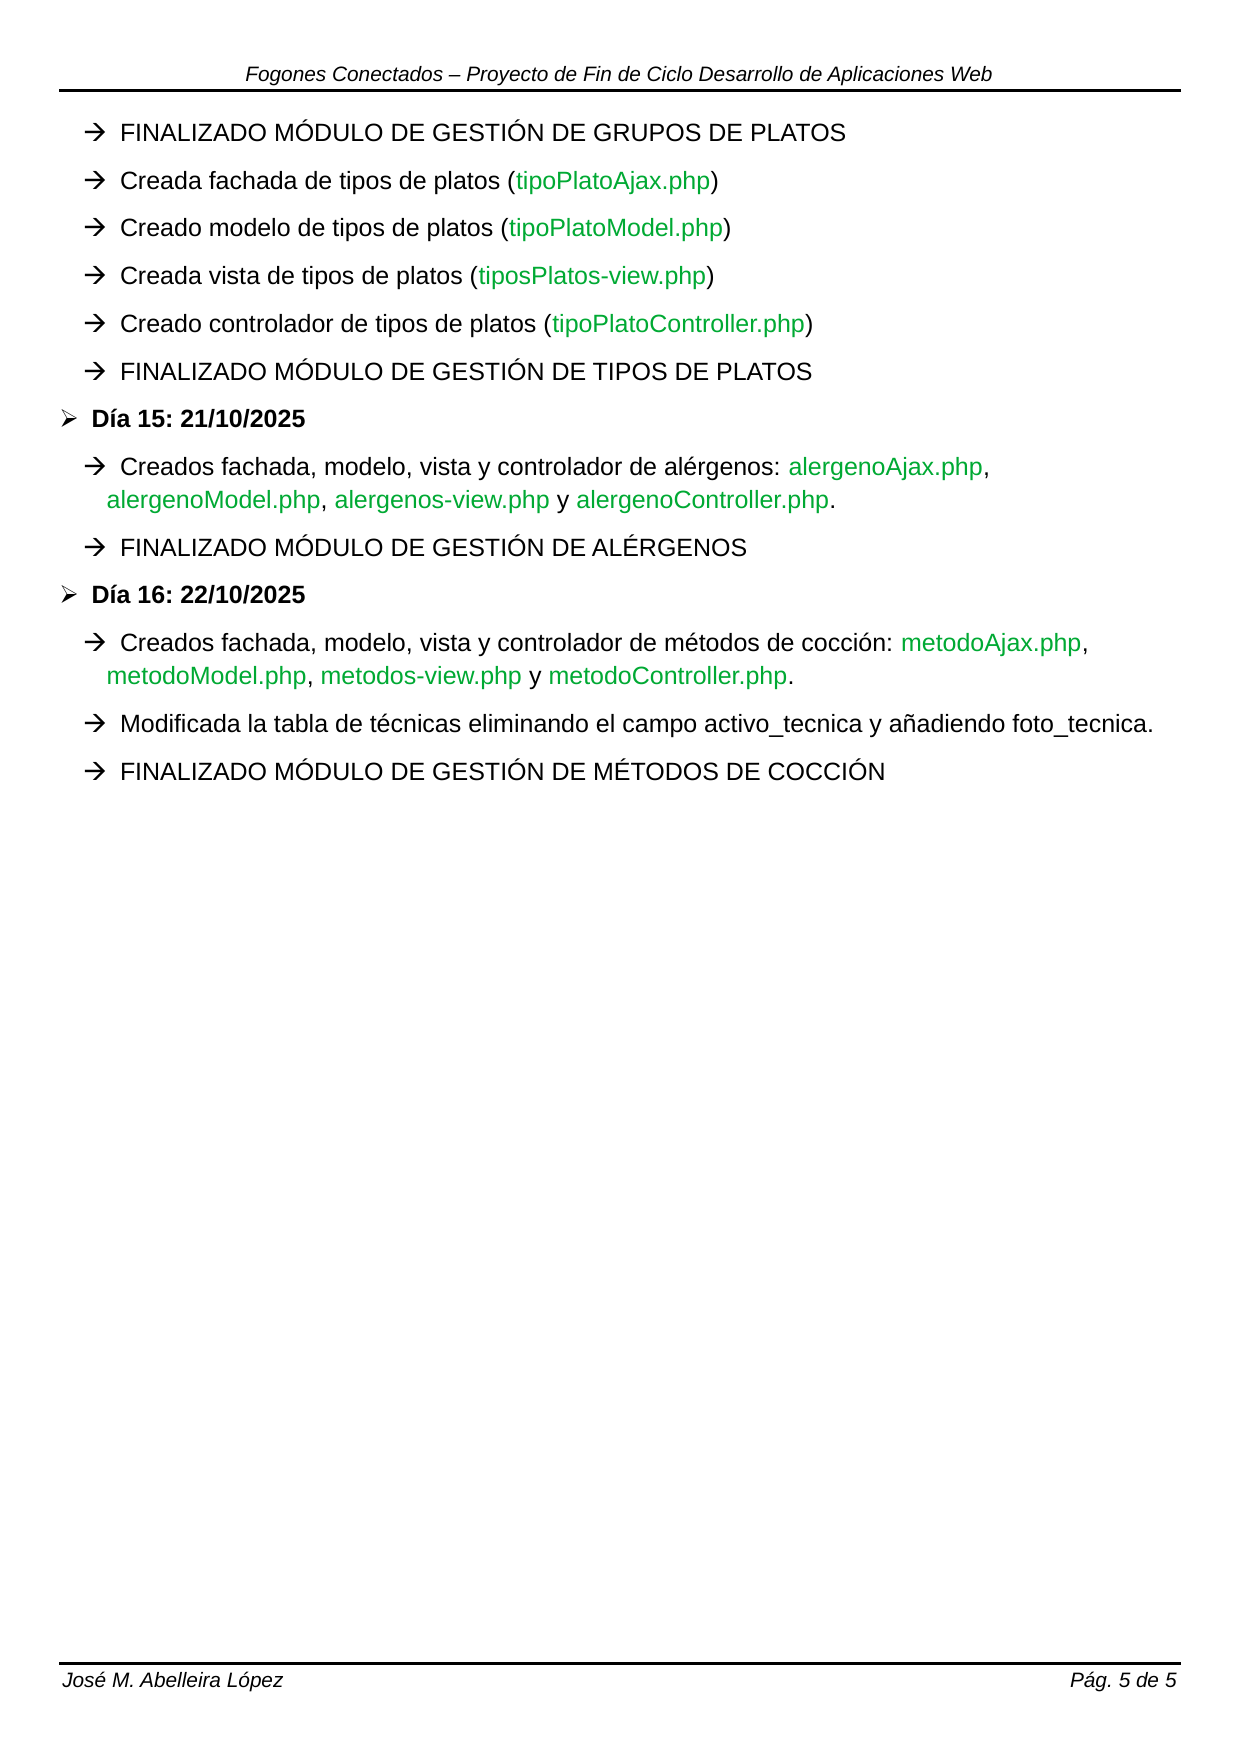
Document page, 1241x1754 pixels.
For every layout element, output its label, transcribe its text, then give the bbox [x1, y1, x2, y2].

list FINALIZADO MÓDULO DE GESTIÓN DE TIPOS DE PLATOS [83, 357, 1181, 385]
list Creado modelo de tipos de platos (tipoPlatoModel.php) [83, 213, 1181, 242]
list FINALIZADO MÓDULO DE GESTIÓN DE ALÉRGENOS [83, 533, 1181, 562]
list Creado controlador de tipos de platos (tipoPlatoController.php) [83, 309, 1181, 338]
list Creados fachada, modelo, vista y controlador de métodos de cocción: metodoAjax.php, metodoModel.php, metodos-view.php y metodoController.php. [83, 628, 1181, 690]
list FINALIZADO MÓDULO DE GESTIÓN DE MÉTODOS DE COCCIÓN [83, 757, 1181, 785]
list Día 15: 21/10/2025 [59, 404, 1181, 433]
list Creada fachada de tipos de platos (tipoPlatoAjax.php) [83, 166, 1181, 194]
list Creados fachada, modelo, vista y controlador de alérgenos: alergenoAjax.php, alergenoModel.php, alergenos-view.php y alergenoController.php. [83, 452, 1181, 514]
list FINALIZADO MÓDULO DE GESTIÓN DE GRUPOS DE PLATOS [83, 118, 1181, 147]
list Creada vista de tipos de platos (tiposPlatos-view.php) [83, 261, 1181, 290]
list Modificada la tabla de técnicas eliminando el campo activo_tecnica y añadiendo foto_tecnica. [83, 709, 1181, 738]
list Día 16: 22/10/2025 [59, 580, 1181, 609]
